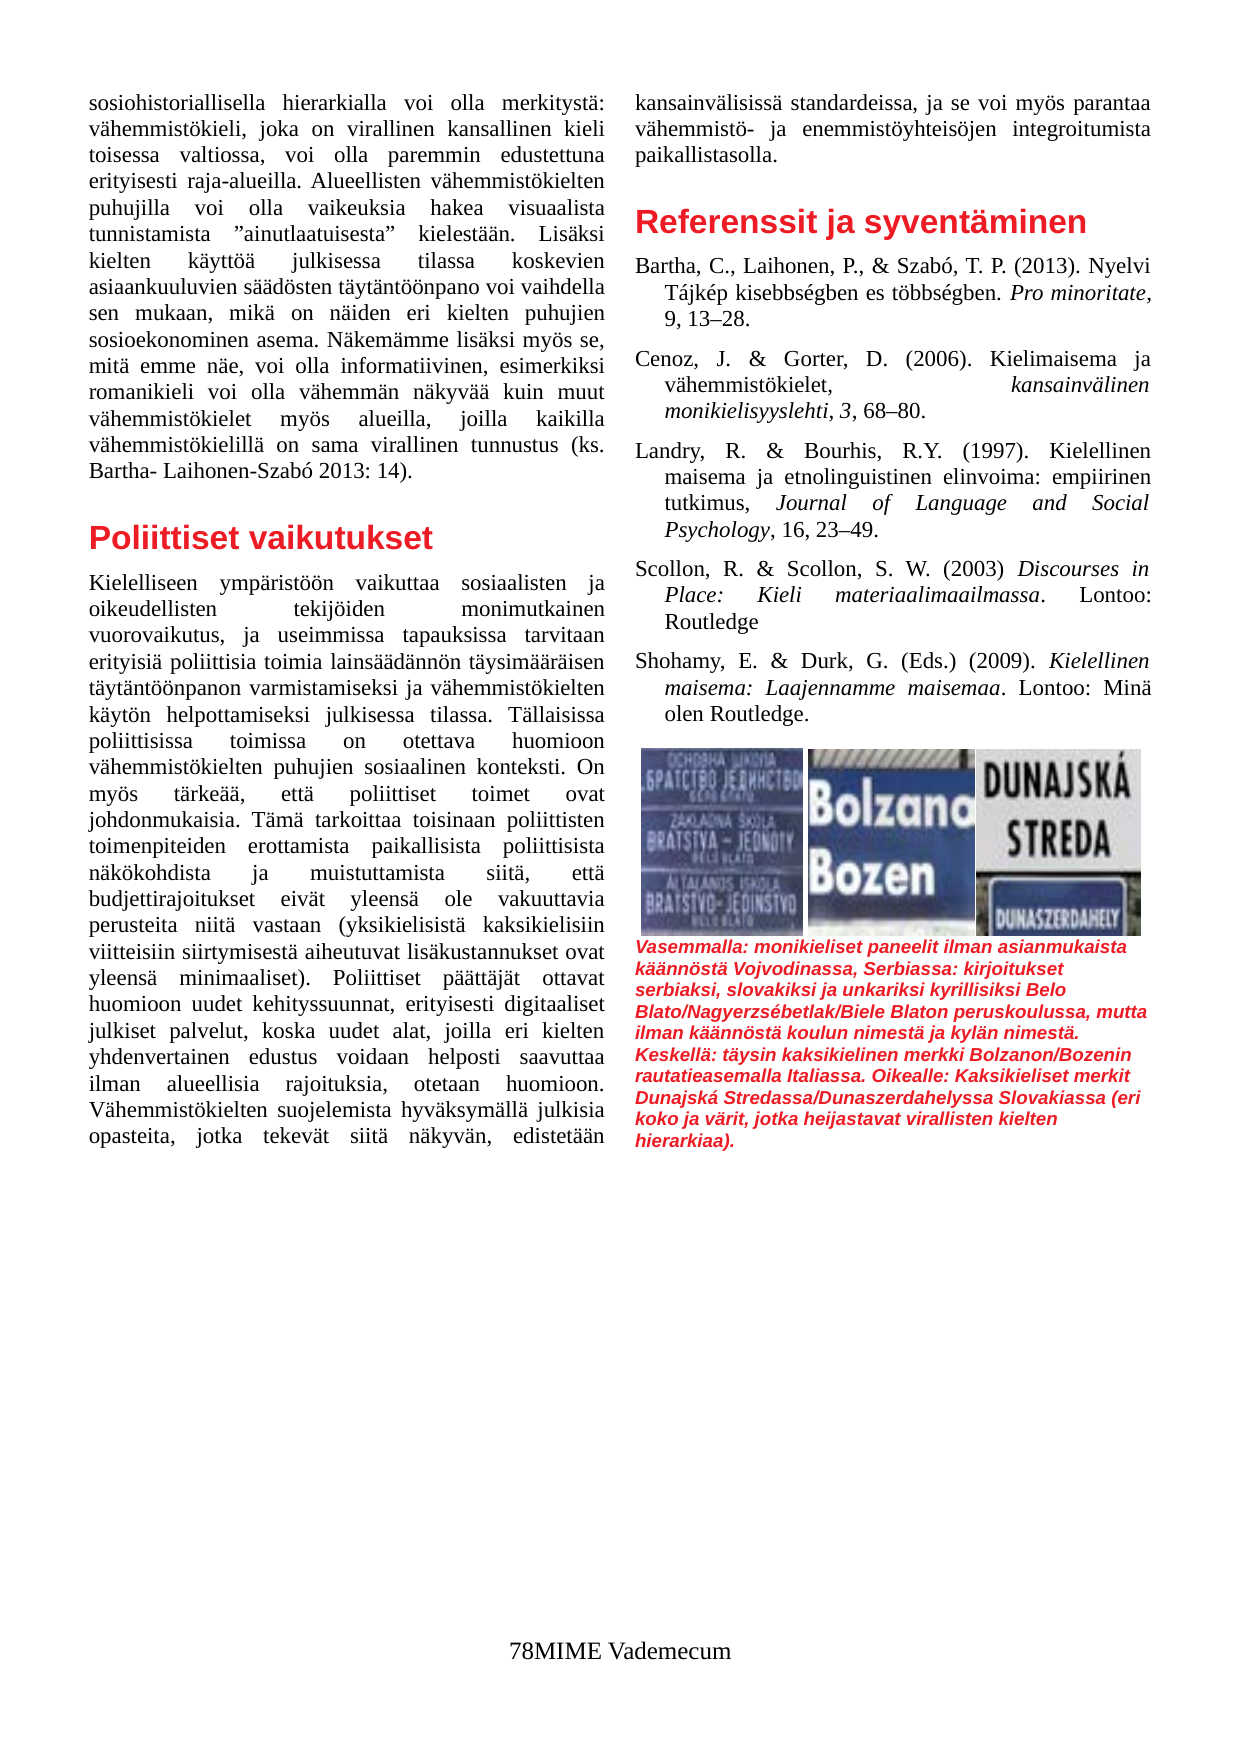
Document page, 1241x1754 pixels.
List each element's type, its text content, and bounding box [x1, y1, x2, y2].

subtitle Referenssit ja syventäminen [635, 201, 1152, 240]
text kansainvälisissä standardeissa, ja se voi myös parantaa vähemmistö- ja enemmistöyhteisöjen integroitumista paikallistasolla. [635, 88, 1152, 168]
text Shohamy, E. & Durk, G. (Eds.) (2009). Kielellinen maisema: Laajennamme maisemaa. Lontoo: Minä olen Routledge. [635, 647, 1152, 726]
text Cenoz, J. & Gorter, D. (2006). Kielimaisema ja vähemmistökielet, kansainvälinen monikielisyyslehti, 3, 68–80. [635, 345, 1152, 424]
picture [976, 749, 1141, 936]
text sosiohistoriallisella hierarkialla voi olla merkitystä: vähemmistökieli, joka on virallinen kansallinen kieli toisessa valtiossa, voi olla paremmin edustettuna erityisesti raja-alueilla. Alueellisten vähemmistökielten puhujilla voi olla vaikeuksia hakea visuaalista tunnistamista ”ainutlaatuisesta” kielestään. Lisäksi kielten käyttöä julkisessa tilassa koskevien asiaankuuluvien säädösten täytäntöönpano voi vaihdella sen mukaan, mikä on näiden eri kielten puhujien sosioekonominen asema. Näkemämme lisäksi myös se, mitä emme näe, voi olla informatiivinen, esimerkiksi romanikieli voi olla vähemmän näkyvää kuin muut vähemmistökielet myös alueilla, joilla kaikilla vähemmistökielillä on sama virallinen tunnustus (ks. Bartha- Laihonen-Szabó 2013: 14). [88, 88, 605, 484]
picture [641, 748, 803, 936]
text Vasemmalla: monikieliset paneelit ilman asianmukaista käännöstä Vojvodinassa, Serbiassa: kirjoitukset serbiaksi, slovakiksi ja unkariksi kyrillisiksi Belo Blato/Nagyerzsébetlak/Biele Blaton peruskoulussa, mutta ilman käännöstä koulun nimestä ja kylän nimestä. Keskellä: täysin kaksikielinen merkki Bolzanon/Bozenin rautatieasemalla Italiassa. Oikealle: Kaksikieliset merkit Dunajská Stredassa/Dunaszerdahelyssa Slovakiassa (eri koko ja värit, jotka heijastavat virallisten kielten hierarkiaa). [635, 739, 1152, 1151]
text Scollon, R. & Scollon, S. W. (2003) Discourses in Place: Kieli materiaalimaailmassa. Lontoo: Routledge [635, 555, 1152, 634]
text Landry, R. & Bourhis, R.Y. (1997). Kielellinen maisema ja etnolinguistinen elinvoima: empiirinen tutkimus, Journal of Language and Social Psychology, 16, 23–49. [635, 437, 1152, 542]
text Bartha, C., Laihonen, P., & Szabó, T. P. (2013). Nyelvi Tájkép kisebbségben es többségben. Pro minoritate, 9, 13–28. [635, 253, 1152, 332]
picture [808, 749, 975, 936]
subtitle Poliittiset vaikutukset [88, 518, 605, 556]
text Kielelliseen ympäristöön vaikuttaa sosiaalisten ja oikeudellisten tekijöiden monimutkainen vuorovaikutus, ja useimmissa tapauksissa tarvitaan erityisiä poliittisia toimia lainsäädännön täysimääräisen täytäntöönpanon varmistamiseksi ja vähemmistökielten käytön helpottamiseksi julkisessa tilassa. Tällaisissa poliittisissa toimissa on otettava huomioon vähemmistökielten puhujien sosiaalinen konteksti. On myös tärkeää, että poliittiset toimet ovat johdonmukaisia. Tämä tarkoittaa toisinaan poliittisten toimenpiteiden erottamista paikallisista poliittisista näkökohdista ja muistuttamista siitä, että budjettirajoitukset eivät yleensä ole vakuuttavia perusteita niitä vastaan (yksikielisistä kaksikielisiin viitteisiin siirtymisestä aiheutuvat lisäkustannukset ovat yleensä minimaaliset). Poliittiset päättäjät ottavat huomioon uudet kehityssuunnat, erityisesti digitaaliset julkiset palvelut, koska uudet alat, joilla eri kielten yhdenvertainen edustus voidaan helposti saavuttaa ilman alueellisia rajoituksia, otetaan huomioon. Vähemmistökielten suojelemista hyväksymällä julkisia opasteita, jotka tekevät siitä näkyvän, edistetään [88, 569, 605, 1149]
